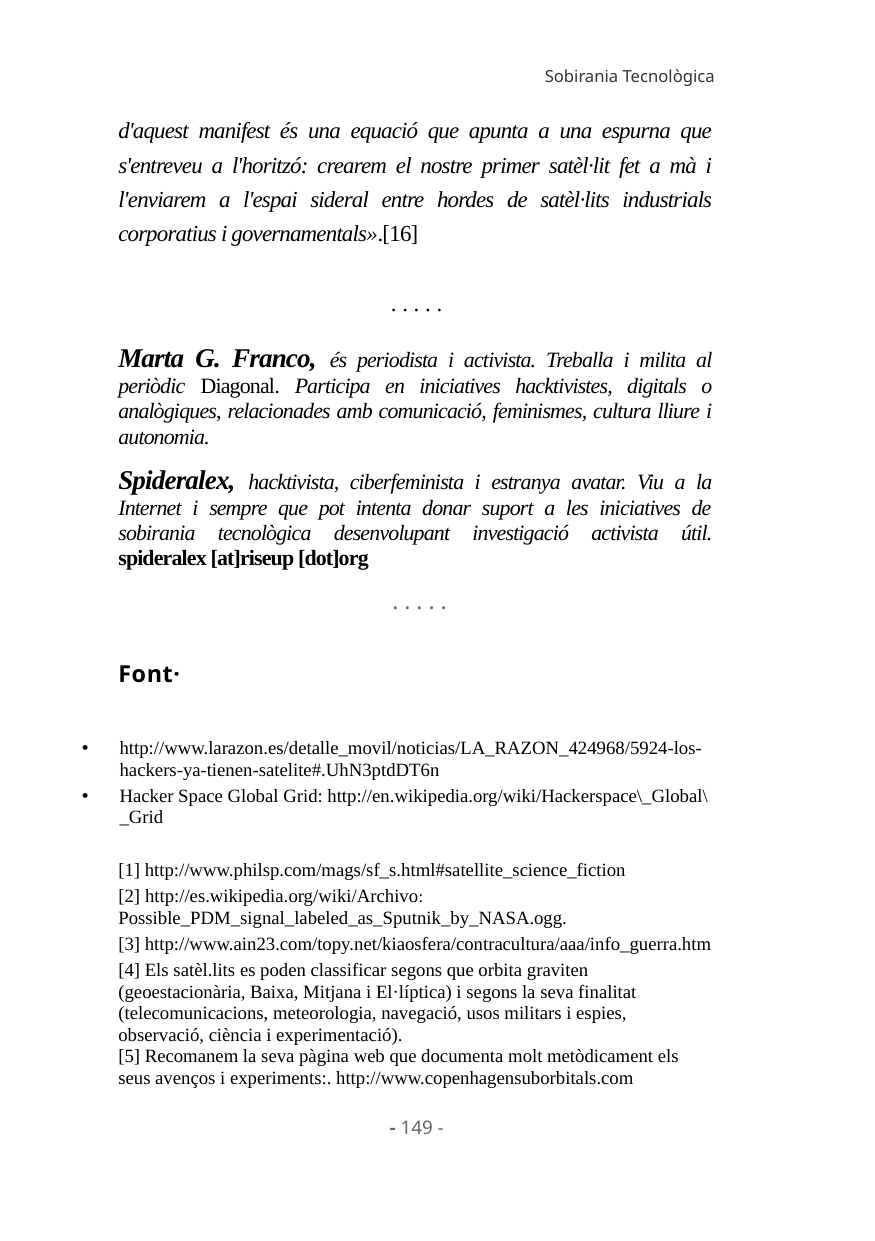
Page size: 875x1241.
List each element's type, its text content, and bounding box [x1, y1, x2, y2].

text [2] http://es.wikipedia.org/wiki/Archivo: Possible_PDM_signal_labeled_as_Sputnik_by_NASA.ogg. [118, 885, 714, 928]
text Spideralex, hacktivista, ciberfeminista i estranya avatar. Viu a la Internet i sempre que pot intenta donar suport a les iniciatives de sobirania tecnològica desenvolupant investigació activista útil. spideralex [at]riseup [dot]org [118, 464, 714, 571]
text Marta G. Franco, és periodista i activista. Treballa i milita al periòdic Diagonal. Participa en iniciatives hacktivistes, digitals o analògiques, relacionades amb comunicació, feminismes, cultura lliure i autonomia. [118, 342, 714, 449]
text d'aquest manifest és una equació que apunta a una espurna que s'entreveu a l'horitzó: crearem el nostre primer satèl·lit fet a mà i l'enviarem a l'espai sideral entre hordes de satèl·lits industrials corporatius i governamentals».[16] [118, 111, 714, 248]
text . . . . . [118, 585, 714, 617]
text [3] http://www.ain23.com/topy.net/kiaosfera/contracultura/aaa/info_guerra.htm [118, 933, 714, 954]
text [4] Els satèl.lits es poden classificar segons que orbita graviten (geoestacionària, Baixa, Mitjana i El·líptica) i segons la seva finalitat (telecomunicacions, meteorologia, navegació, usos militars i espies, observació, ciència i experimentació). [5] Recomanem la seva pàgina web que documenta molt metòdicament els seus avenços i experiments:. http://www.copenhagensuborbitals.com [118, 959, 714, 1088]
subtitle Font· [118, 658, 714, 690]
list http://www.larazon.es/detalle_movil/noticias/LA_RAZON_424968/5924-los-hackers-ya-tienen-satelite#.UhN3ptdDT6n [82, 737, 714, 780]
text [1] http://www.philsp.com/mags/sf_s.html#satellite_science_fiction [118, 859, 714, 880]
list Hacker Space Global Grid: http://en.wikipedia.org/wiki/Hackerspace\_Global\_Grid [82, 785, 714, 828]
text . . . . . [118, 289, 714, 316]
